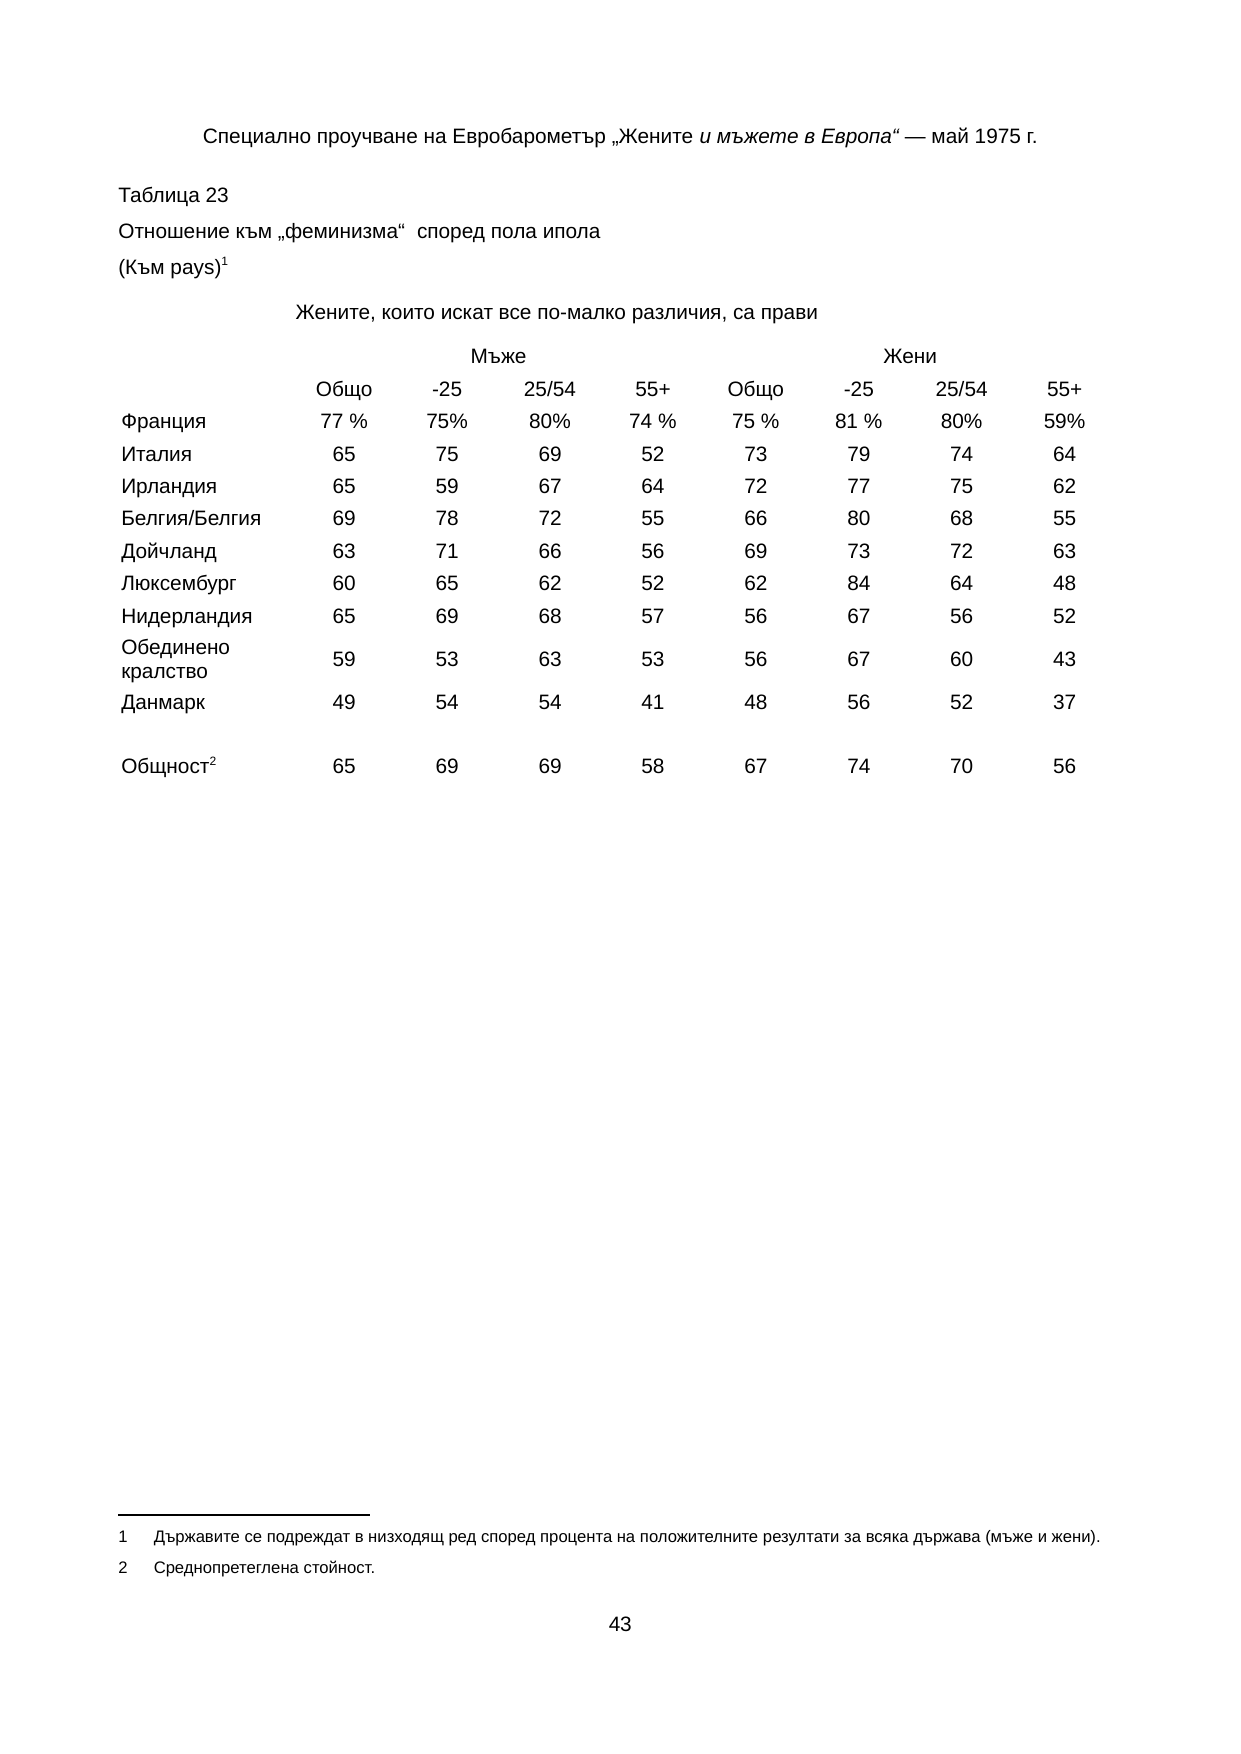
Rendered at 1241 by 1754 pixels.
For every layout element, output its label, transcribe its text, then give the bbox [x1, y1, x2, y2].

table_cell 75% [395, 405, 498, 437]
table_cell 25/54 [498, 373, 601, 405]
table_cell 74 [807, 750, 910, 783]
table_cell 81 % [807, 405, 910, 437]
table_cell 77 [807, 470, 910, 502]
table_cell 56 [807, 685, 910, 718]
table_cell 79 [807, 437, 910, 470]
table_cell 56 [910, 599, 1013, 632]
table_cell 67 [498, 470, 601, 502]
text Отношение към „феминизма“ според пола ипола [118, 219, 1122, 243]
table_cell 69 [293, 502, 395, 534]
table_cell [601, 718, 704, 750]
table_cell 69 [395, 599, 498, 632]
table_cell Ирландия [118, 470, 292, 502]
table_cell [910, 718, 1013, 750]
table_cell Общо [704, 373, 807, 405]
table_cell [118, 718, 292, 750]
table_cell 69 [704, 535, 807, 567]
table_cell [498, 718, 601, 750]
table_cell 66 [704, 502, 807, 534]
table_cell Франция [118, 405, 292, 437]
table_cell [118, 373, 292, 405]
table_cell Общо [293, 373, 395, 405]
table_cell 41 [601, 685, 704, 718]
table_cell 54 [498, 685, 601, 718]
table_cell 62 [498, 567, 601, 599]
table_cell 75 [395, 437, 498, 470]
table_cell 60 [910, 632, 1013, 685]
table_cell 74 % [601, 405, 704, 437]
table_cell 59 [395, 470, 498, 502]
table_cell 77 % [293, 405, 395, 437]
table_cell 71 [395, 535, 498, 567]
table_cell 49 [293, 685, 395, 718]
table_cell 53 [395, 632, 498, 685]
table_cell 58 [601, 750, 704, 783]
table_cell [807, 718, 910, 750]
table_header [118, 284, 292, 340]
table_cell 70 [910, 750, 1013, 783]
table_cell 37 [1013, 685, 1116, 718]
table_cell [704, 718, 807, 750]
table_cell -25 [395, 373, 498, 405]
table_cell 55 [1013, 502, 1116, 534]
table_cell [395, 718, 498, 750]
table_cell 80% [910, 405, 1013, 437]
table_cell 65 [293, 470, 395, 502]
table_cell 80% [498, 405, 601, 437]
table_cell 63 [1013, 535, 1116, 567]
table_cell Италия [118, 437, 292, 470]
table_cell Нидерландия [118, 599, 292, 632]
table_cell 25/54 [910, 373, 1013, 405]
table_cell 74 [910, 437, 1013, 470]
table_cell Общност [118, 750, 292, 783]
table_cell 67 [807, 599, 910, 632]
table_cell 75 % [704, 405, 807, 437]
table_cell 56 [704, 599, 807, 632]
table_cell 62 [704, 567, 807, 599]
table_cell 78 [395, 502, 498, 534]
text Държавите се подреждат в низходящ ред според процента на положителните резултати за всяка държава (мъже и жени). [118, 1527, 1122, 1546]
table_cell 53 [601, 632, 704, 685]
table_cell Белгия/Белгия [118, 502, 292, 534]
table_cell 62 [1013, 470, 1116, 502]
table_cell 56 [704, 632, 807, 685]
table_cell 55+ [601, 373, 704, 405]
table_cell -25 [807, 373, 910, 405]
table_cell [118, 340, 292, 372]
table_cell Люксембург [118, 567, 292, 599]
table_cell 69 [498, 437, 601, 470]
table_cell 52 [1013, 599, 1116, 632]
table_cell [1013, 718, 1116, 750]
table_cell Жени [704, 340, 1116, 372]
table_cell 73 [704, 437, 807, 470]
table_cell 72 [704, 470, 807, 502]
table_cell 59 [293, 632, 395, 685]
table_cell 75 [910, 470, 1013, 502]
table_cell Обединено кралство [118, 632, 292, 685]
text Таблица 23 [118, 183, 1122, 207]
table_cell 65 [293, 750, 395, 783]
table_cell 63 [293, 535, 395, 567]
table_cell 48 [1013, 567, 1116, 599]
table_cell 68 [498, 599, 601, 632]
table_cell 65 [395, 567, 498, 599]
table_cell 84 [807, 567, 910, 599]
table_cell 73 [807, 535, 910, 567]
table_cell 65 [293, 437, 395, 470]
table_cell 64 [601, 470, 704, 502]
table_cell 80 [807, 502, 910, 534]
table_cell Мъже [293, 340, 704, 372]
table_cell 52 [910, 685, 1013, 718]
table_cell 60 [293, 567, 395, 599]
table_cell 52 [601, 567, 704, 599]
table_cell 72 [910, 535, 1013, 567]
table_cell 54 [395, 685, 498, 718]
table_cell 56 [1013, 750, 1116, 783]
table_cell 56 [601, 535, 704, 567]
table_cell 65 [293, 599, 395, 632]
table_cell 52 [601, 437, 704, 470]
table_cell 67 [807, 632, 910, 685]
text (Към pays) [118, 254, 1122, 278]
table_cell 57 [601, 599, 704, 632]
table_cell 72 [498, 502, 601, 534]
table_cell 63 [498, 632, 601, 685]
table_cell 64 [1013, 437, 1116, 470]
table_cell 64 [910, 567, 1013, 599]
table_header Жените, които искат все по-малко различия, са прави [293, 284, 1116, 340]
table_cell Данмарк [118, 685, 292, 718]
table_cell 48 [704, 685, 807, 718]
table_cell Дойчланд [118, 535, 292, 567]
table_cell 66 [498, 535, 601, 567]
table_cell 43 [1013, 632, 1116, 685]
table_cell 55+ [1013, 373, 1116, 405]
table_cell 68 [910, 502, 1013, 534]
table_cell [293, 718, 395, 750]
table_cell 55 [601, 502, 704, 534]
table_cell 59% [1013, 405, 1116, 437]
table_cell 69 [498, 750, 601, 783]
table_cell 67 [704, 750, 807, 783]
table_cell 69 [395, 750, 498, 783]
